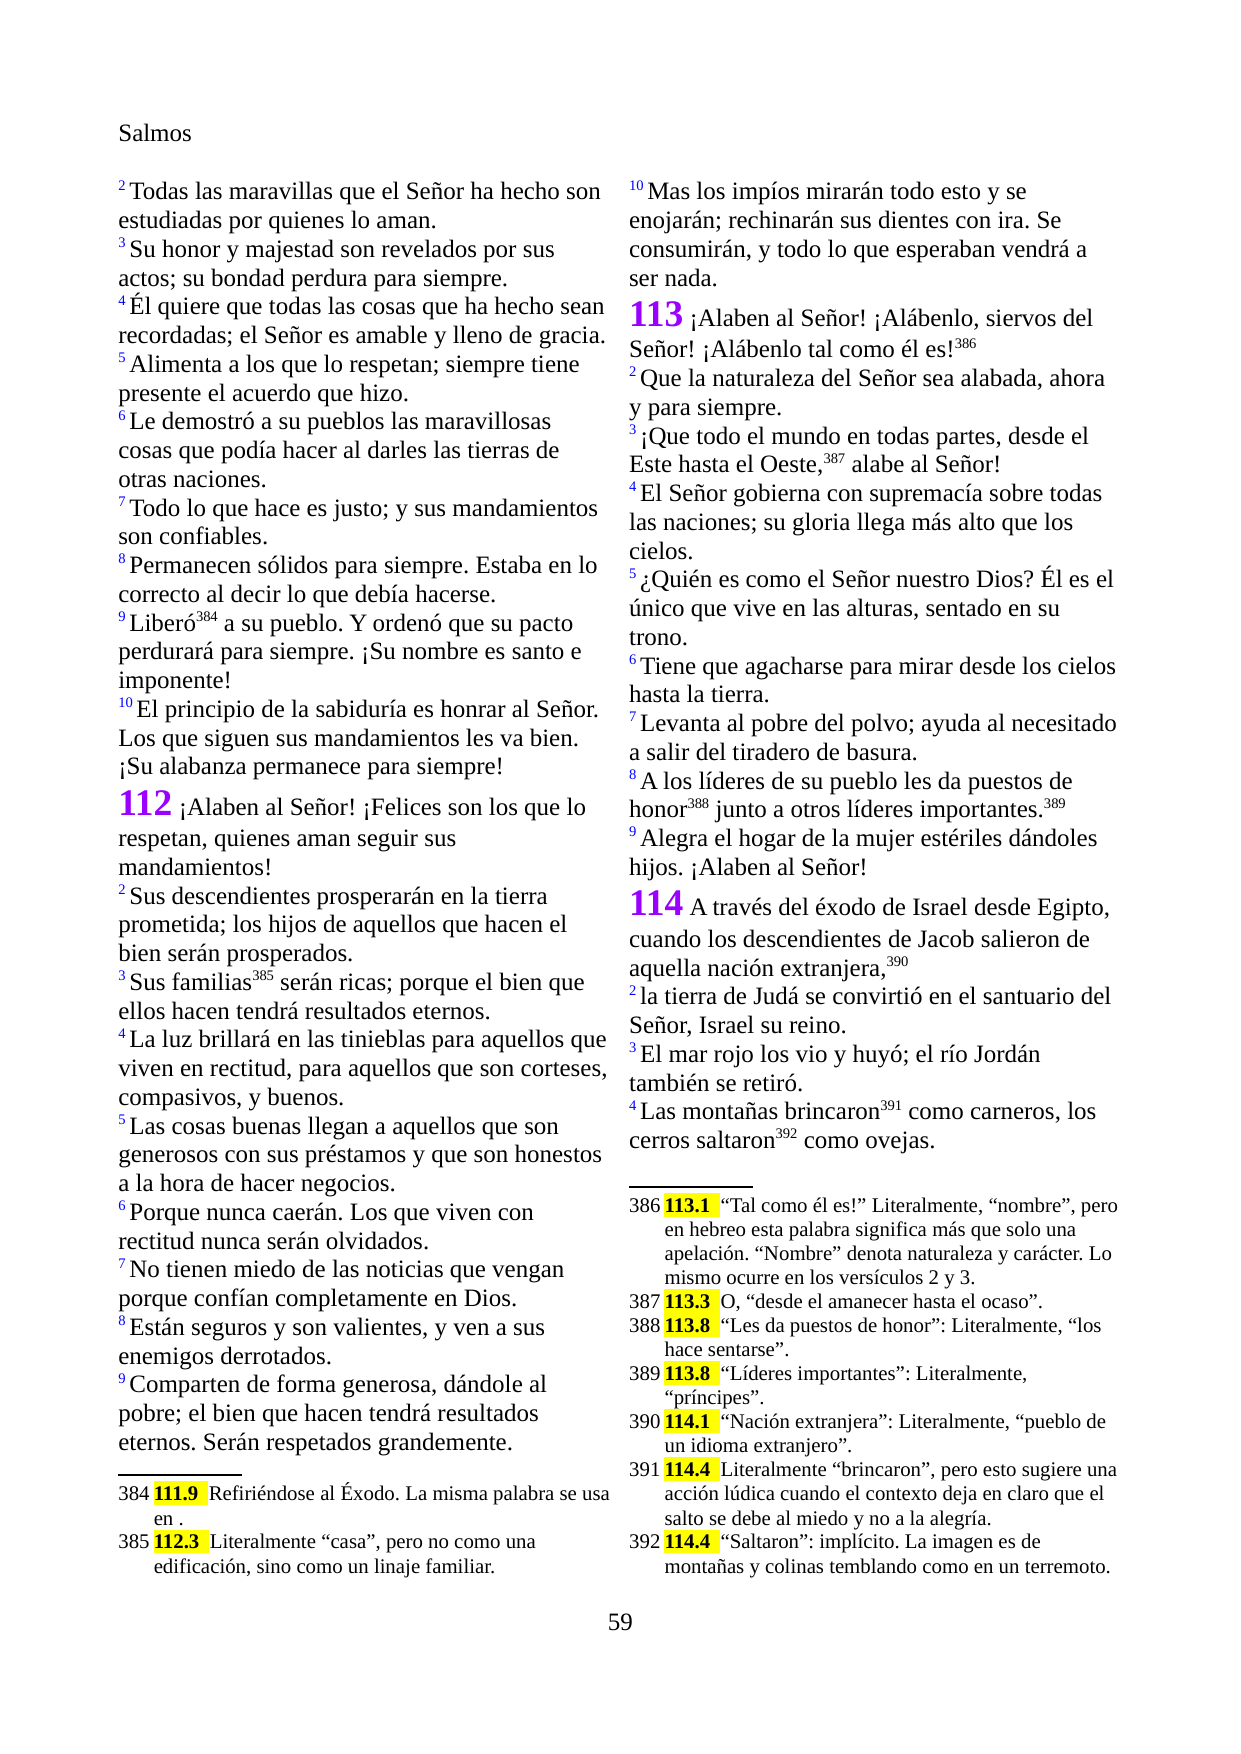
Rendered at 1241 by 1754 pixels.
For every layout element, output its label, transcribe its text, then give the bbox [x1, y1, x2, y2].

text 9 Comparten de forma generosa, dándole al pobre; el bien que hacen tendrá resultados eternos. Serán respetados grandemente. [118, 1369, 611, 1456]
text 5 Las cosas buenas llegan a aquellos que son generosos con sus préstamos y que son honestos a la hora de hacer negocios. [118, 1111, 611, 1197]
text 113 ¡Alaben al Señor! ¡Alábenlo, siervos del Señor! ¡Alábenlo tal como él es! [629, 291, 1122, 363]
text 113.3 O, “desde el amanecer hasta el ocaso”. [720, 1289, 1122, 1313]
text 6 Porque nunca caerán. Los que viven con rectitud nunca serán olvidados. [118, 1197, 611, 1254]
text 4 El Señor gobierna con supremacía sobre todas las naciones; su gloria llega más alto que los cielos. [629, 478, 1122, 564]
text 7 Todo lo que hace es justo; y sus mandamientos son confiables. [118, 493, 611, 550]
text 111.9 Refiriéndose al Éxodo. La misma palabra se usa en . [118, 1481, 611, 1529]
text 8 Permanecen sólidos para siempre. Estaba en lo correcto al decir lo que debía hacerse. [118, 550, 611, 608]
text 2 Sus descendientes prosperarán en la tierra prometida; los hijos de aquellos que hacen el bien serán prosperados. [118, 881, 611, 967]
text 9 Alegra el hogar de la mujer estériles dándoles hijos. ¡Alaben al Señor! [629, 823, 1122, 881]
text 5 Alimenta a los que lo respetan; siempre tiene presente el acuerdo que hizo. [118, 349, 611, 406]
text 3 Sus familias serán ricas; porque el bien que ellos hacen tendrá resultados eternos. [118, 967, 611, 1024]
text 7 Levanta al pobre del polvo; ayuda al necesitado a salir del tiradero de basura. [629, 708, 1122, 766]
text 6 Tiene que agacharse para mirar desde los cielos hasta la tierra. [629, 651, 1122, 708]
text 8 Están seguros y son valientes, y ven a sus enemigos derrotados. [118, 1312, 611, 1369]
text 112 ¡Alaben al Señor! ¡Felices son los que lo respetan, quienes aman seguir sus mandamientos! [118, 780, 611, 881]
text 113.8 “Líderes importantes”: Literalmente, “príncipes”. [629, 1361, 1122, 1409]
text 113.8 “Les da puestos de honor”: Literalmente, “los hace sentarse”. [629, 1313, 1122, 1361]
text 6 Le demostró a su pueblos las maravillosas cosas que podía hacer al darles las tierras de otras naciones. [118, 406, 611, 493]
text 4 Las montañas brincaron como carneros, los cerros saltaron como ovejas. [629, 1096, 1122, 1154]
text 3 El mar rojo los vio y huyó; el río Jordán también se retiró. [629, 1039, 1122, 1096]
text 10 El principio de la sabiduría es honrar al Señor. Los que siguen sus mandamientos les va bien. ¡Su alabanza permanece para siempre! [118, 694, 611, 780]
text 10 Mas los impíos mirarán todo esto y se enojarán; rechinarán sus dientes con ira. Se consumirán, y todo lo que esperaban vendrá a ser nada. [629, 176, 1122, 291]
text 3 Su honor y majestad son revelados por sus actos; su bondad perdura para siempre. [118, 234, 611, 291]
text 114.1 “Nación extranjera”: Literalmente, “pueblo de un idioma extranjero”. [629, 1409, 1122, 1457]
text 5 ¿Quién es como el Señor nuestro Dios? Él es el único que vive en las alturas, sentado en su trono. [629, 564, 1122, 651]
text 2 la tierra de Judá se convirtió en el santuario del Señor, Israel su reino. [629, 981, 1122, 1039]
text 114 A través del éxodo de Israel desde Egipto, cuando los descendientes de Jacob salieron de aquella nación extranjera, [629, 881, 1122, 981]
text 3 ¡Que todo el mundo en todas partes, desde el Este hasta el Oeste, alabe al Señor! [629, 421, 1122, 478]
text 114.4 Literalmente “brincaron”, pero esto sugiere una acción lúdica cuando el contexto deja en claro que el salto se debe al miedo y no a la alegría. [629, 1457, 1122, 1529]
text 7 No tienen miedo de las noticias que vengan porque confían completamente en Dios. [118, 1254, 611, 1312]
text 4 Él quiere que todas las cosas que ha hecho sean recordadas; el Señor es amable y lleno de gracia. [118, 291, 611, 349]
text 113.1 “Tal como él es!” Literalmente, “nombre”, pero en hebreo esta palabra significa más que solo una apelación. “Nombre” denota naturaleza y carácter. Lo mismo ocurre en los versículos 2 y 3. [629, 1193, 1122, 1289]
text 2 Todas las maravillas que el Señor ha hecho son estudiadas por quienes lo aman. [118, 176, 611, 234]
text 8 A los líderes de su pueblo les da puestos de honor junto a otros líderes importantes. [629, 766, 1122, 823]
text 112.3 Literalmente “casa”, pero no como una edificación, sino como un linaje familiar. [118, 1529, 611, 1578]
text 114.4 “Saltaron”: implícito. La imagen es de montañas y colinas temblando como en un terremoto. [629, 1529, 1122, 1578]
text 2 Que la naturaleza del Señor sea alabada, ahora y para siempre. [629, 363, 1122, 421]
text 4 La luz brillará en las tinieblas para aquellos que viven en rectitud, para aquellos que son corteses, compasivos, y buenos. [118, 1024, 611, 1111]
text 9 Liberó a su pueblo. Y ordenó que su pacto perdurará para siempre. ¡Su nombre es santo e imponente! [118, 608, 611, 694]
